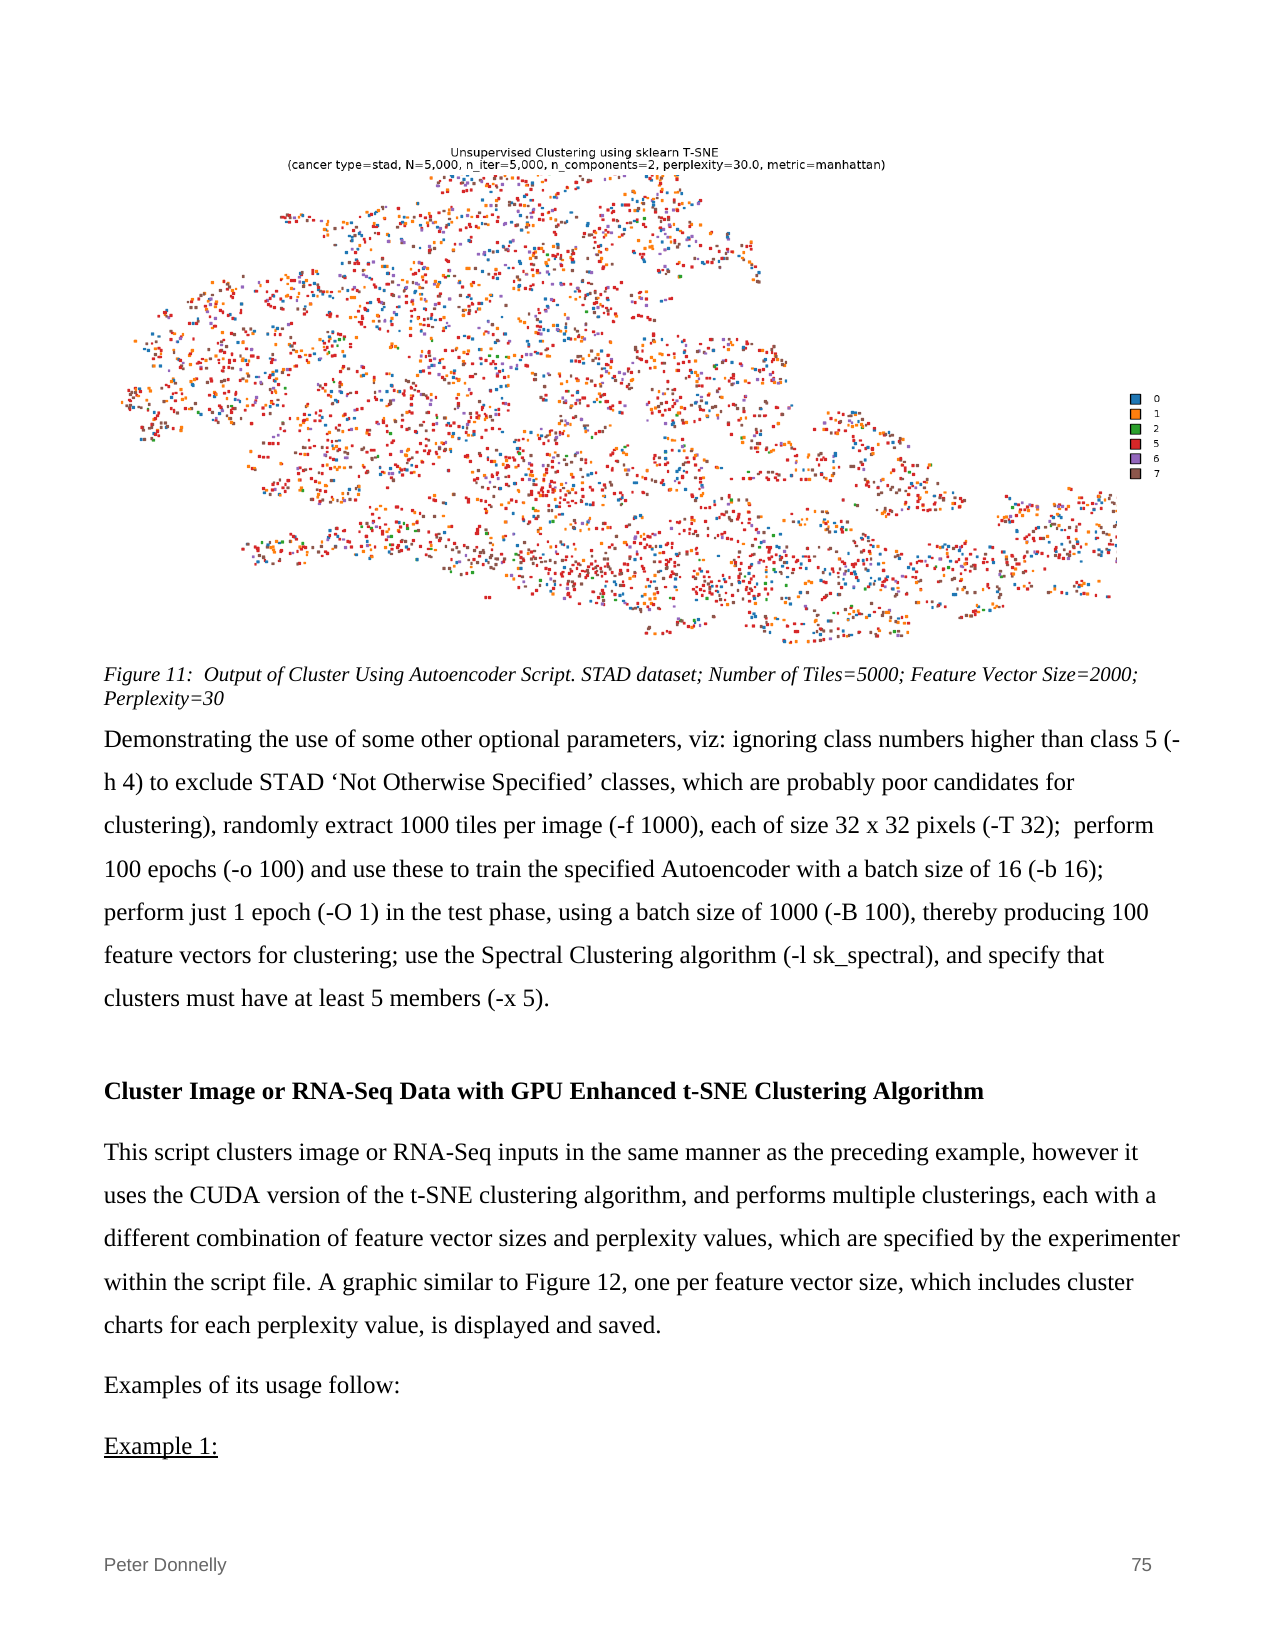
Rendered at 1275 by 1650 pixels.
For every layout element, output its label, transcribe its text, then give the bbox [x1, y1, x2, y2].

text This script clusters image or RNA-Seq inputs in the same manner as the preceding example, however it uses the CUDA version of the t-SNE clustering algorithm, and performs multiple clusterings, each with a different combination of feature vector sizes and perplexity values, which are specified by the experimenter within the script file. A graphic similar to Figure 12, one per feature vector size, which includes cluster charts for each perplexity value, is displayed and saved. [103, 1137, 1181, 1338]
text Cluster Image or RNA-Seq Data with GPU Enhanced t-SNE Clustering Algorithm [103, 1076, 1181, 1105]
text Demonstrating the use of some other optional parameters, viz: ignoring class numbers higher than class 5 (-h 4) to exclude STAD ‘Not Otherwise Specified’ classes, which are probably poor candidates for clustering), randomly extract 1000 tiles per image (-f 1000), each of size 32 x 32 pixels (-T 32); perform 100 epochs (-o 100) and use these to train the specified Autoencoder with a batch size of 16 (-b 16); perform just 1 epoch (-O 1) in the test phase, using a batch size of 1000 (-B 100), thereby producing 100 feature vectors for clustering; use the Spectral Clustering algorithm (-l sk_spectral), and specify that clusters must have at least 5 members (-x 5). [103, 710, 1181, 1012]
text Example 1: [103, 1431, 1181, 1460]
text Examples of its usage follow: [103, 1371, 1181, 1399]
text Figure 11: Output of Cluster Using Autoencoder Script. STAD dataset; Number of Tiles=5000; Feature Vector Size=2000; Perplexity=30 [103, 662, 1181, 710]
picture [103, 132, 1182, 662]
